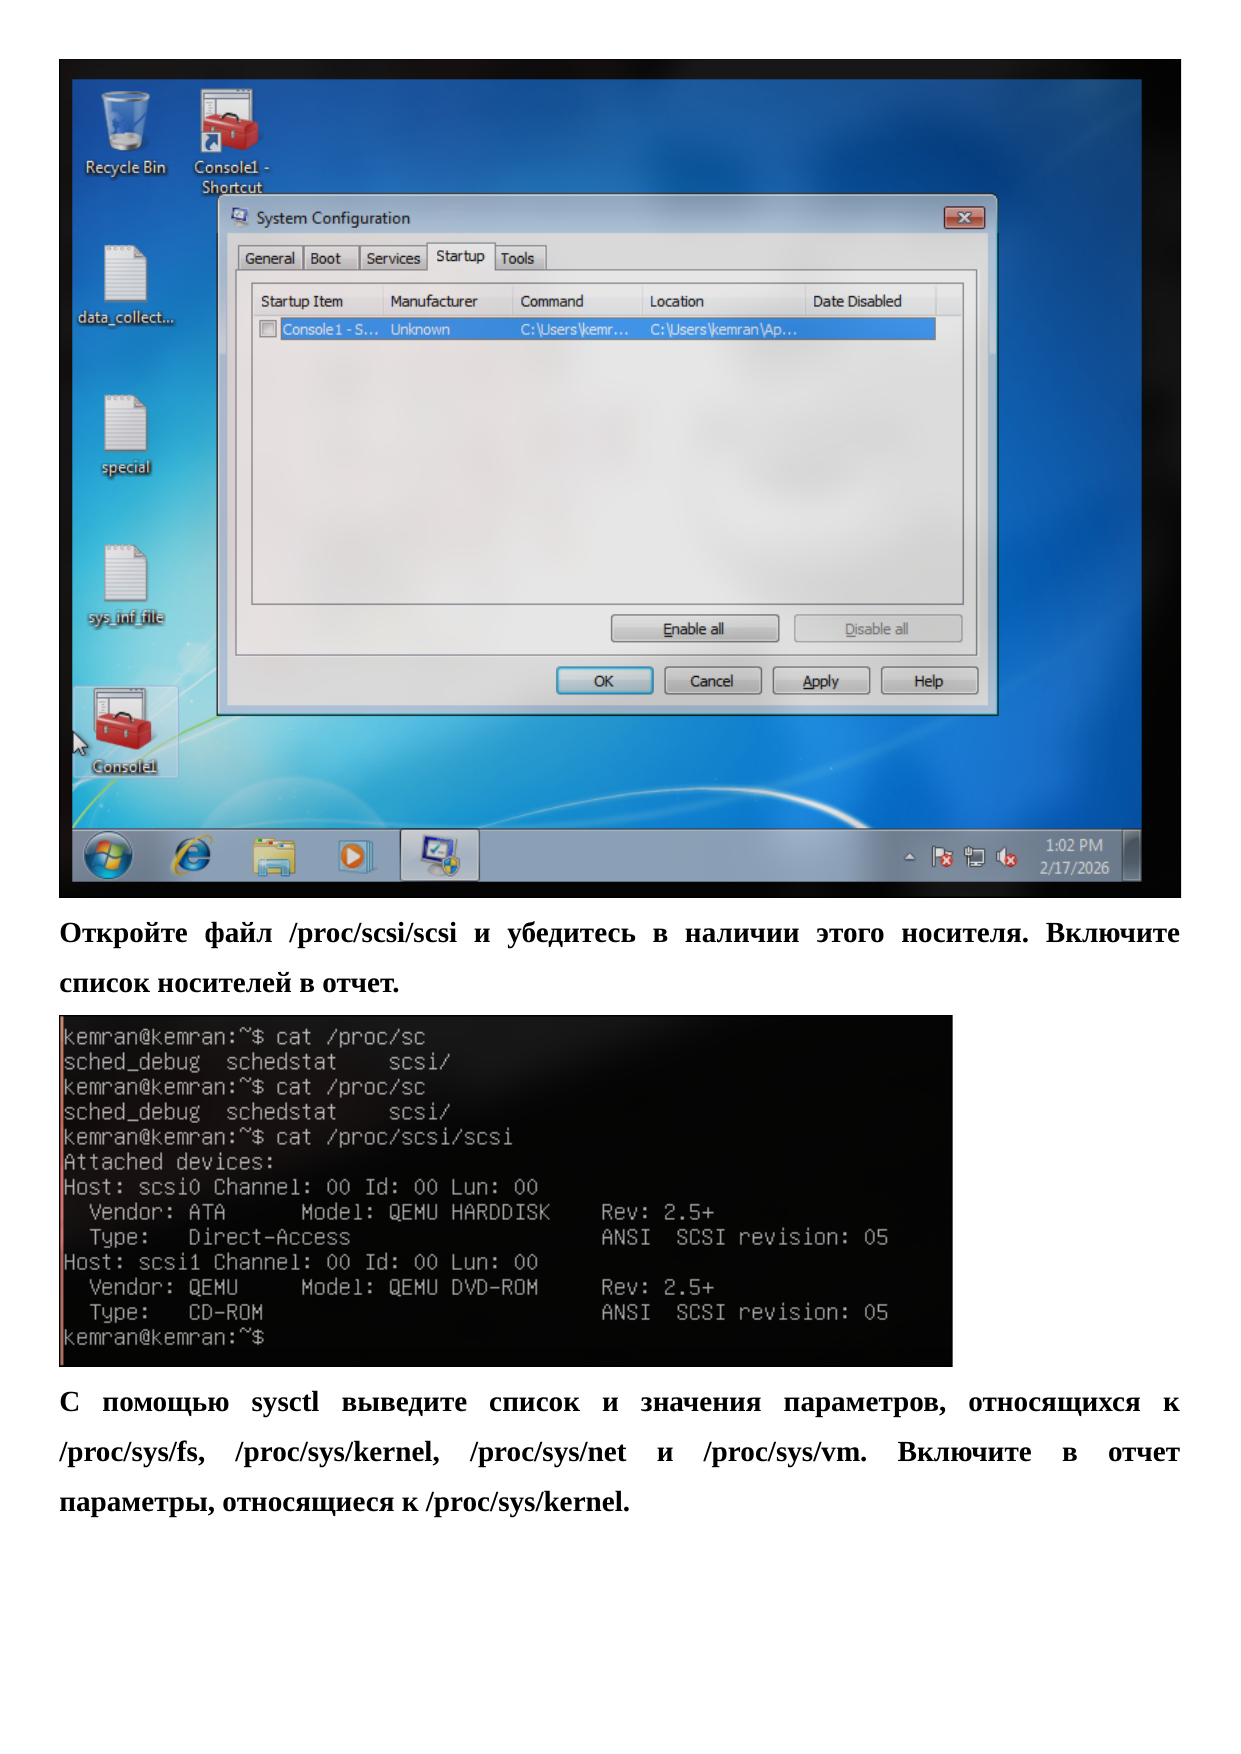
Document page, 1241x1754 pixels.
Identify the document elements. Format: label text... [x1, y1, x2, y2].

text Откройте файл /proc/scsi/scsi и убедитесь в наличии этого носителя. Включите список носителей в отчет. [59, 915, 1181, 998]
picture [59, 59, 1182, 898]
text С помощью sysctl выведите список и значения параметров, относящихся к /proc/sys/fs, /proc/sys/kernel, /proc/sys/net и /proc/sys/vm. Включите в отчет параметры, относящиеся к /proc/sys/kernel. [59, 1384, 1181, 1518]
picture [59, 1015, 953, 1367]
